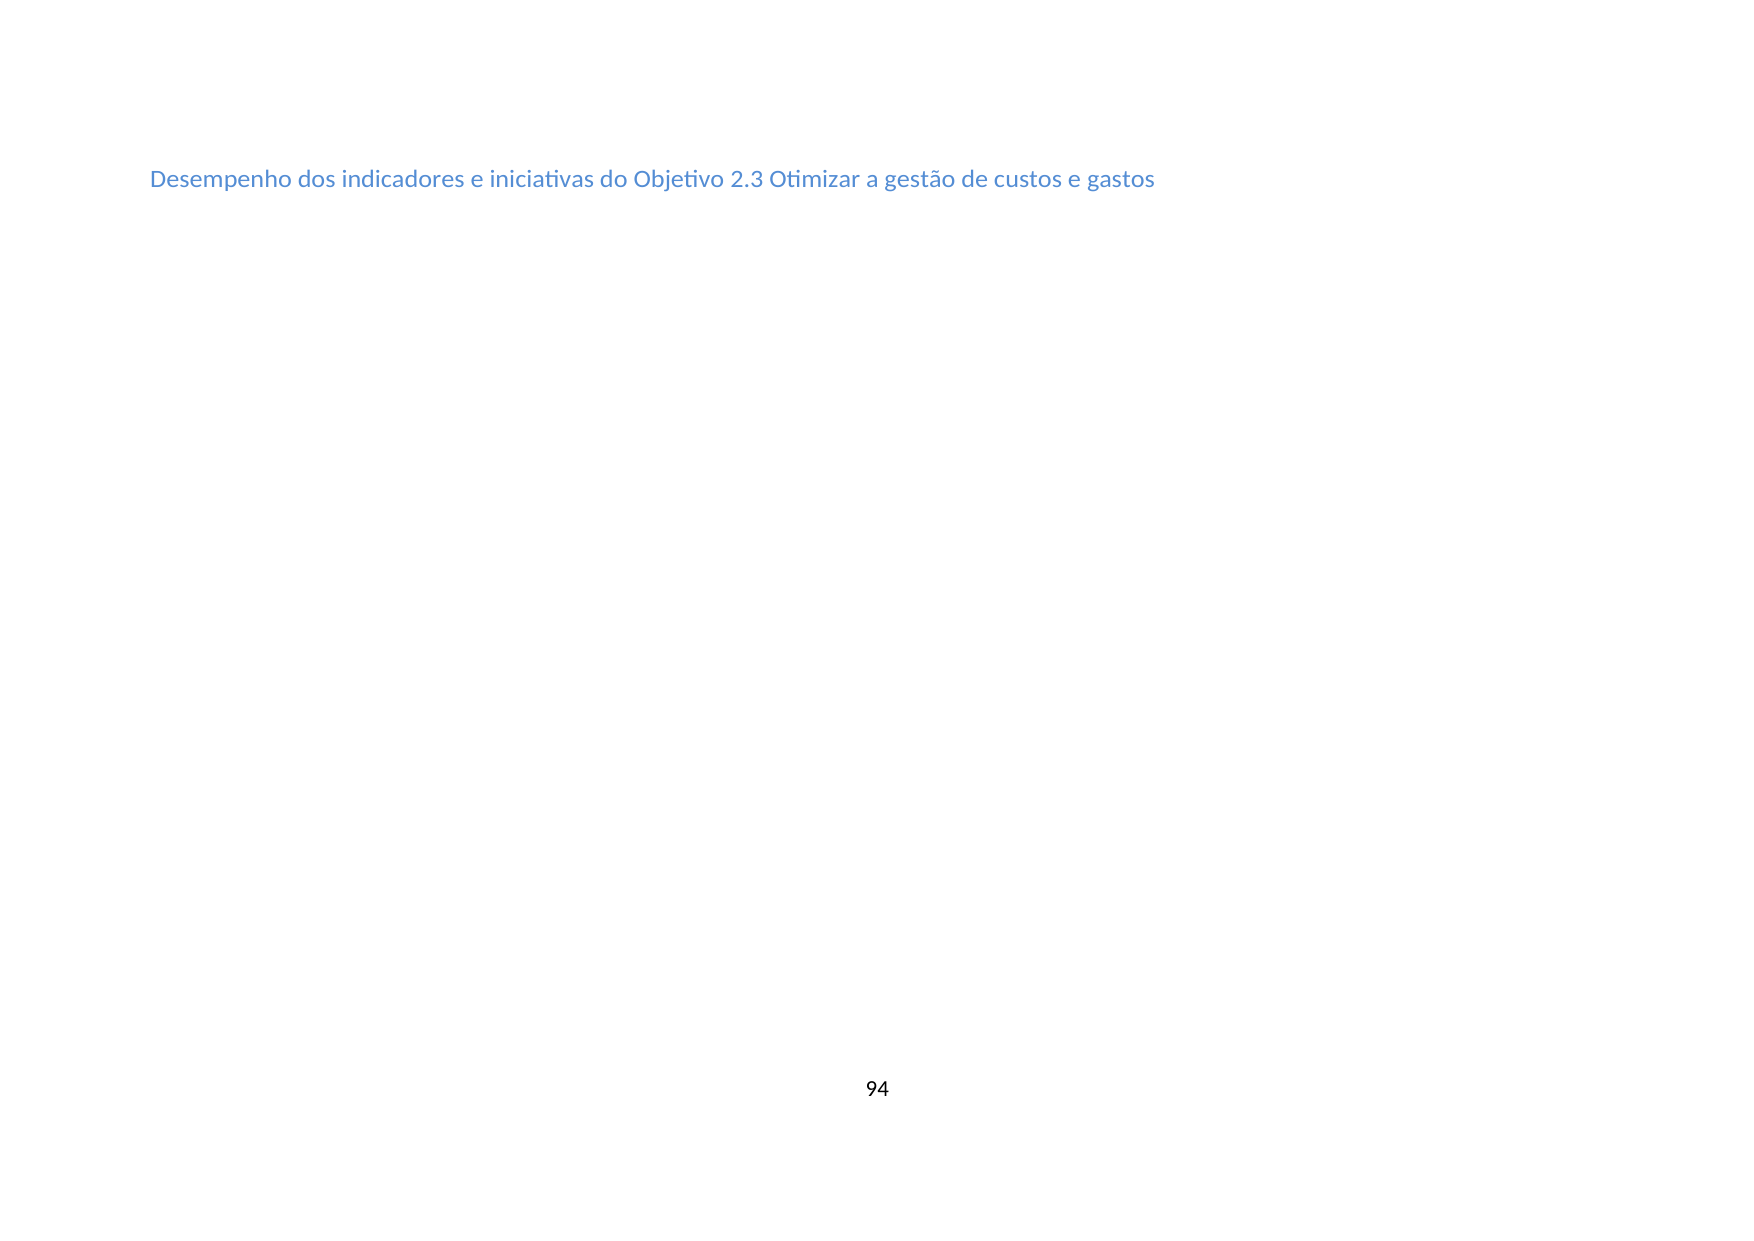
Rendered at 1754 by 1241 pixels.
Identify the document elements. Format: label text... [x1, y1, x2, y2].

subtitle Desempenho dos indicadores e iniciativas do Objetivo 2.3 Otimizar a gestão de custos e gastos [150, 163, 1473, 193]
